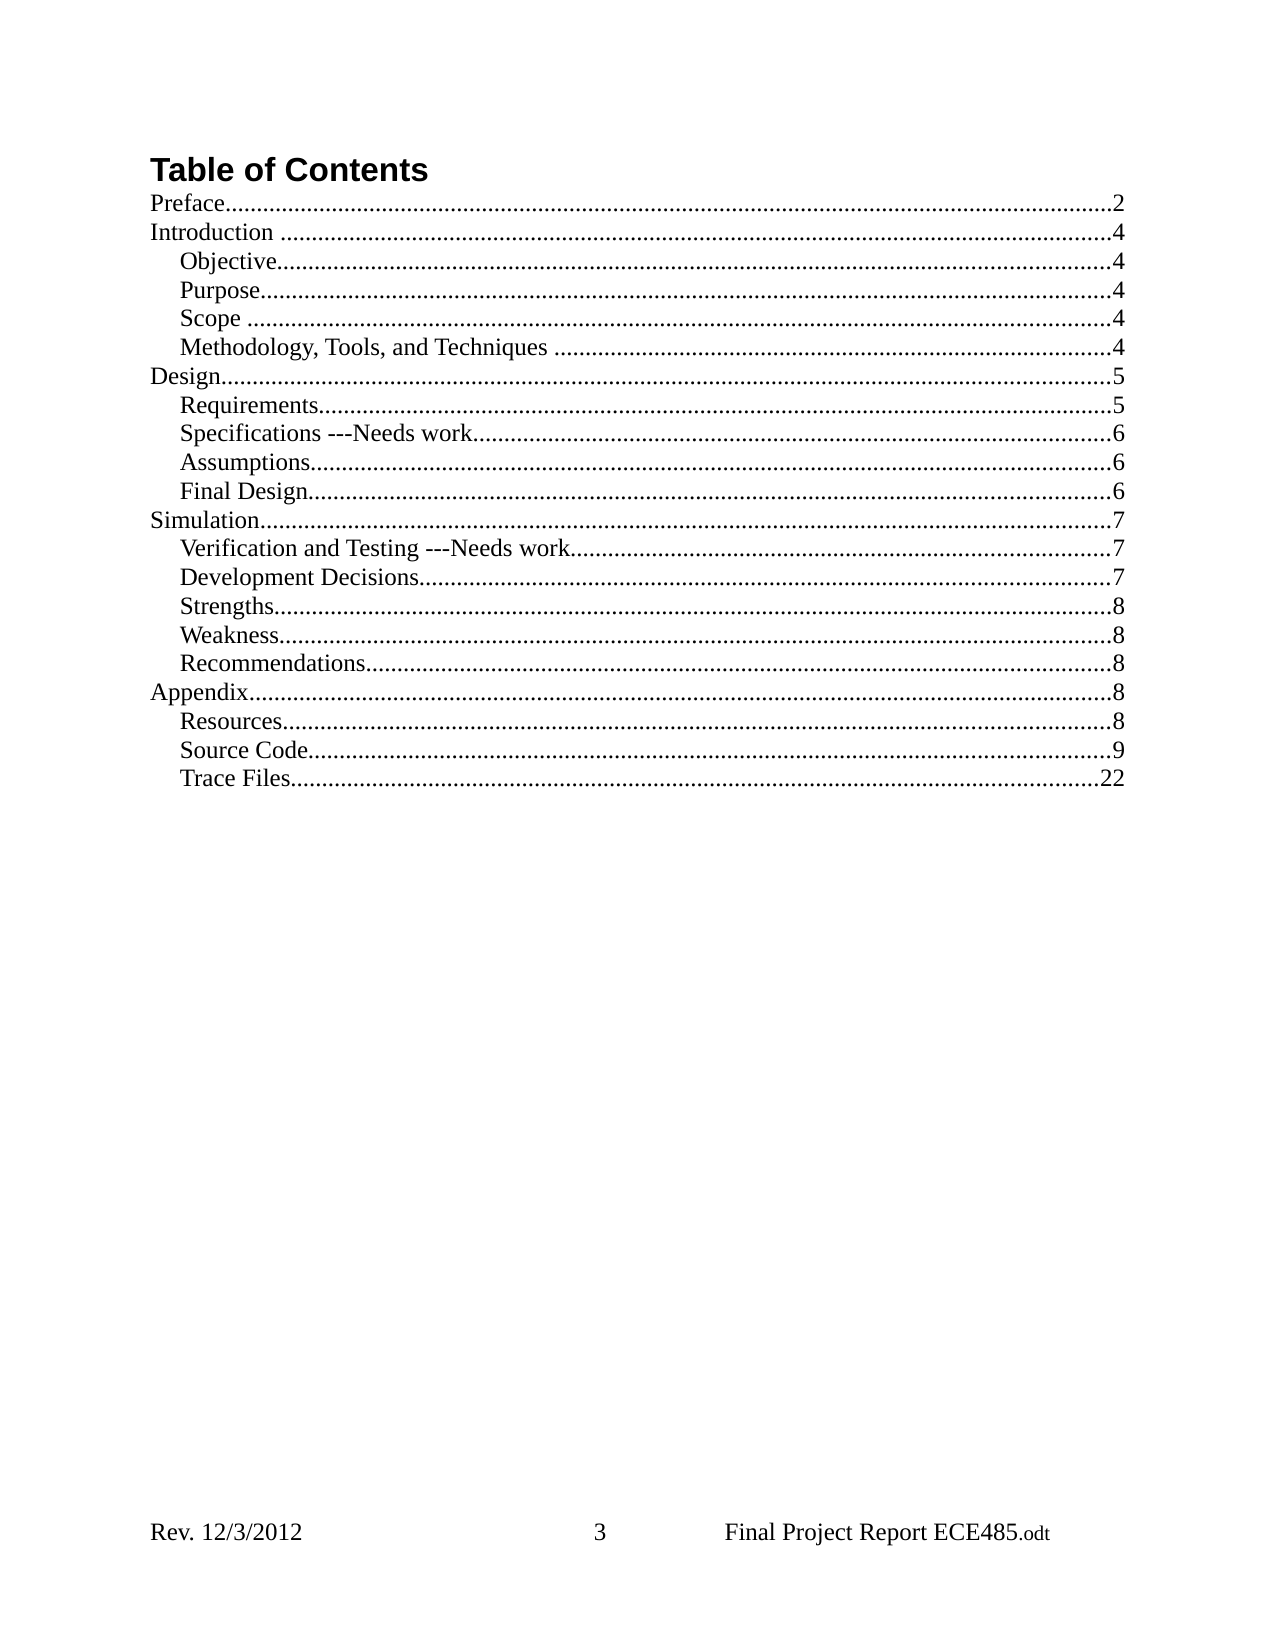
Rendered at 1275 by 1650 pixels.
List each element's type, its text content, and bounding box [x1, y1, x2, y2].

text Source Code 9 [179, 735, 1125, 763]
text Methodology, Tools, and Techniques 4 [179, 332, 1125, 361]
text Strengths 8 [179, 591, 1125, 620]
text Resources 8 [179, 706, 1125, 735]
text Preface 2 [150, 188, 1125, 217]
text Weakness 8 [179, 620, 1125, 648]
text Trace Files 22 [179, 763, 1125, 792]
text Development Decisions 7 [179, 562, 1125, 591]
text Requirements 5 [179, 390, 1125, 418]
text Recommendations 8 [179, 648, 1125, 677]
text Scope 4 [179, 303, 1125, 332]
text Final Design 6 [179, 476, 1125, 505]
text Simulation 7 [150, 505, 1125, 533]
text Design 5 [150, 361, 1125, 390]
text Appendix 8 [150, 677, 1125, 706]
subtitle Table of Contents [150, 150, 1125, 188]
text Verification and Testing ---Needs work 7 [179, 533, 1125, 562]
text Purpose 4 [179, 275, 1125, 303]
text Specifications ---Needs work 6 [179, 418, 1125, 447]
text Assumptions 6 [179, 447, 1125, 476]
text Introduction 4 [150, 217, 1125, 246]
text Objective 4 [179, 246, 1125, 275]
